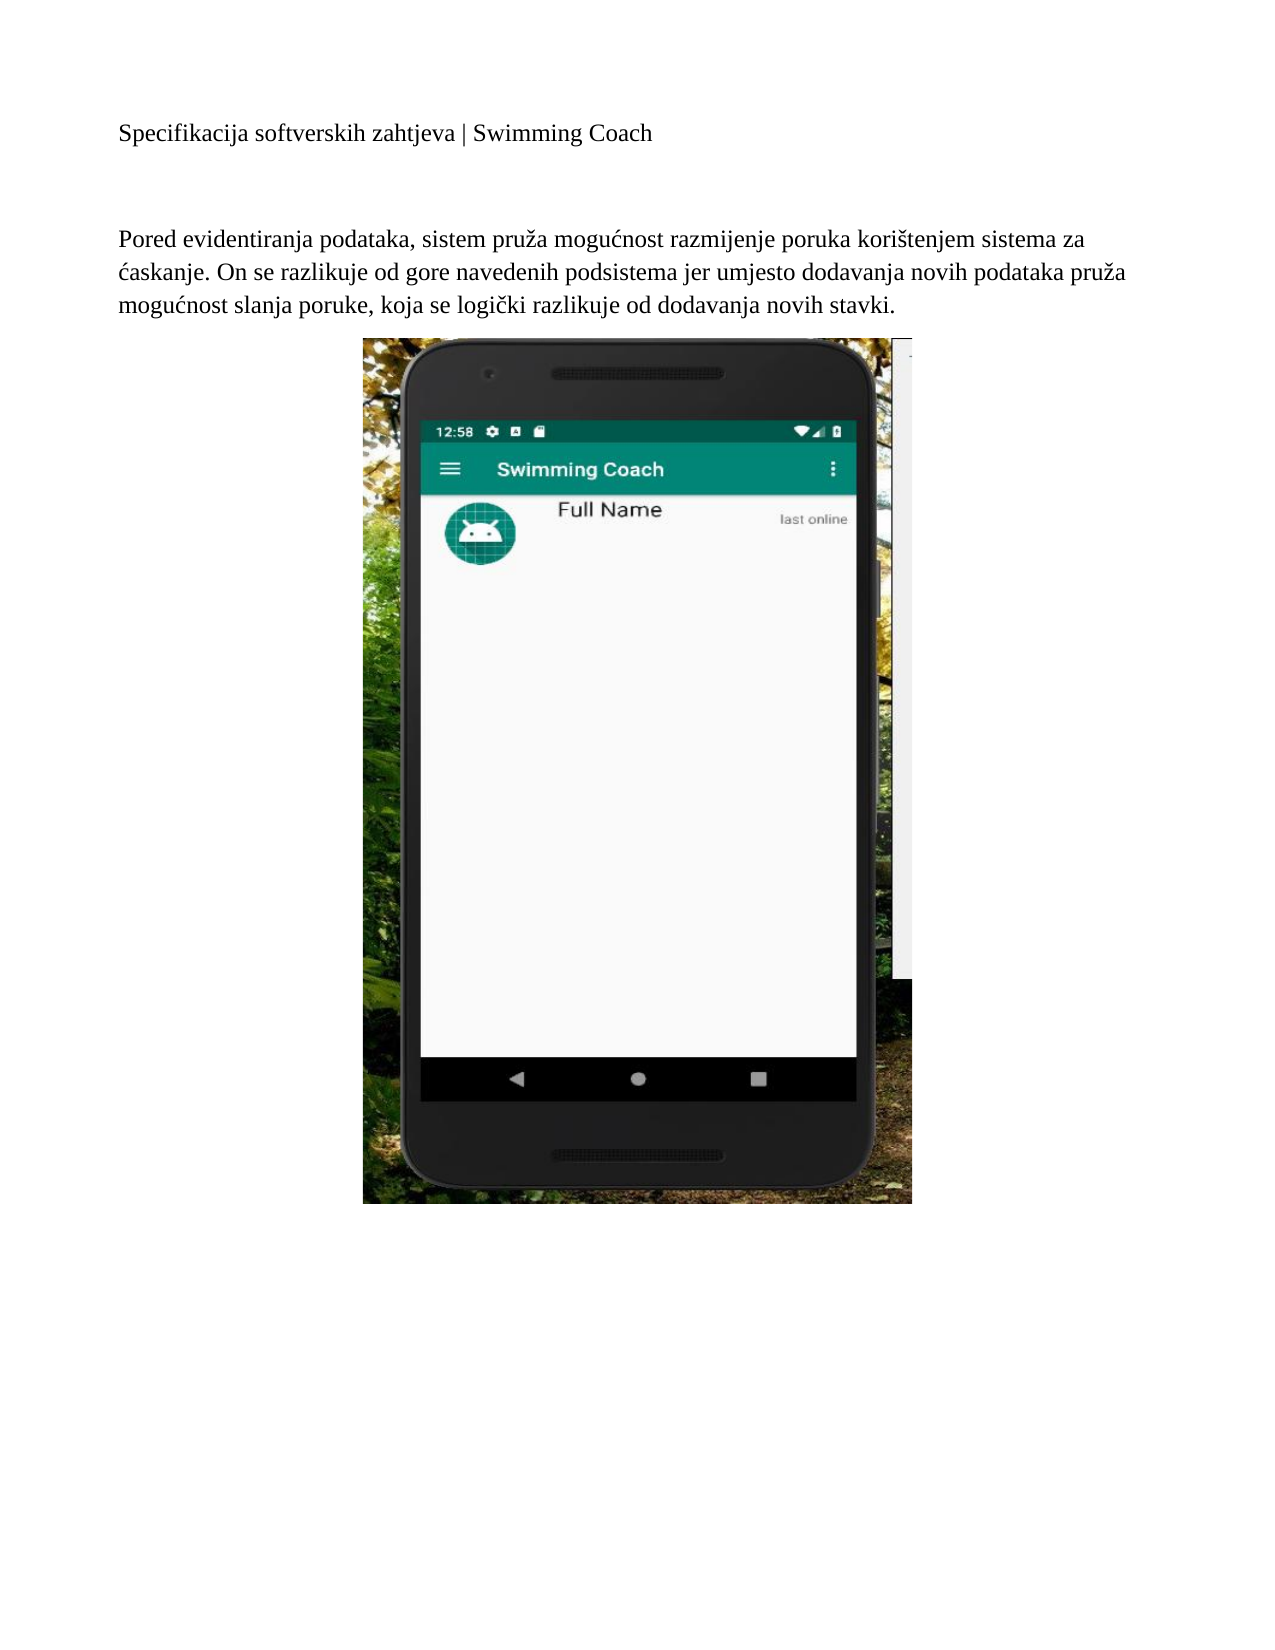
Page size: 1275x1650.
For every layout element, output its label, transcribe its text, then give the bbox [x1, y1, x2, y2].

text Pored evidentiranja podataka, sistem pruža mogućnost razmijenje poruka korištenjem sistema za ćaskanje. On se razlikuje od gore navedenih podsistema jer umjesto dodavanja novih podataka pruža mogućnost slanja poruke, koja se logički razlikuje od dodavanja novih stavki. [118, 224, 1157, 319]
picture [362, 338, 913, 1204]
